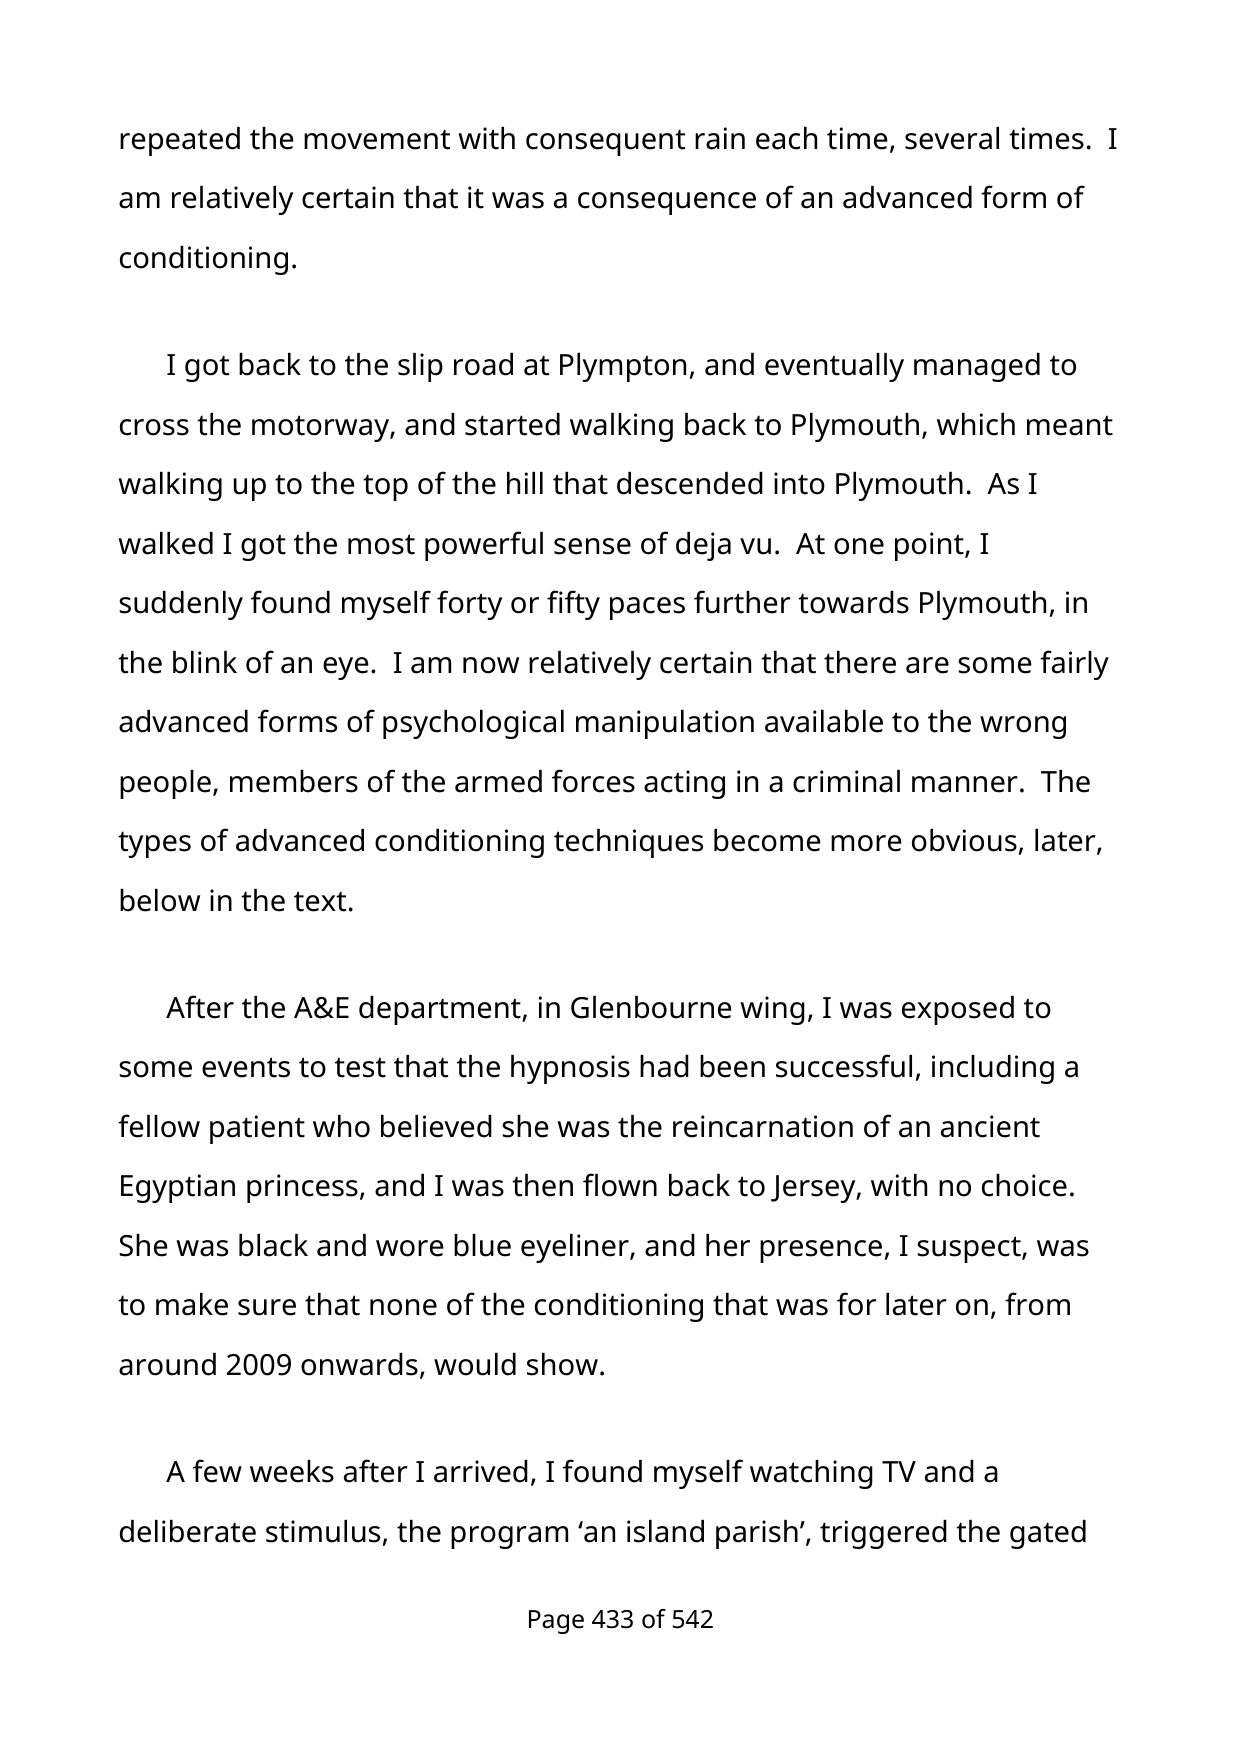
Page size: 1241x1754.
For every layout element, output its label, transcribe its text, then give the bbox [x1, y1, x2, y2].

text A few weeks after I arrived, I found myself watching TV and a deliberate stimulus, the program ‘an island parish’, triggered the gated [118, 1451, 1122, 1551]
text I got back to the slip road at Plympton, and eventually managed to cross the motorway, and started walking back to Plymouth, which meant walking up to the top of the hill that descended into Plymouth. As I walked I got the most powerful sense of deja vu. At one point, I suddenly found myself forty or fifty paces further towards Plymouth, in the blink of an eye. I am now relatively certain that there are some fairly advanced forms of psychological manipulation available to the wrong people, members of the armed forces acting in a criminal manner. The types of advanced conditioning techniques become more obvious, later, below in the text. [118, 344, 1122, 919]
text repeated the movement with consequent rain each time, several times. I am relatively certain that it was a consequence of an advanced form of conditioning. [118, 118, 1122, 277]
text After the A&E department, in Glenbourne wing, I was exposed to some events to test that the hypnosis had been successful, including a fellow patient who believed she was the reincarnation of an ancient Egyptian princess, and I was then flown back to Jersey, with no choice. She was black and wore blue eyeliner, and her presence, I suspect, was to make sure that none of the conditioning that was for later on, from around 2009 onwards, would show. [118, 987, 1122, 1384]
